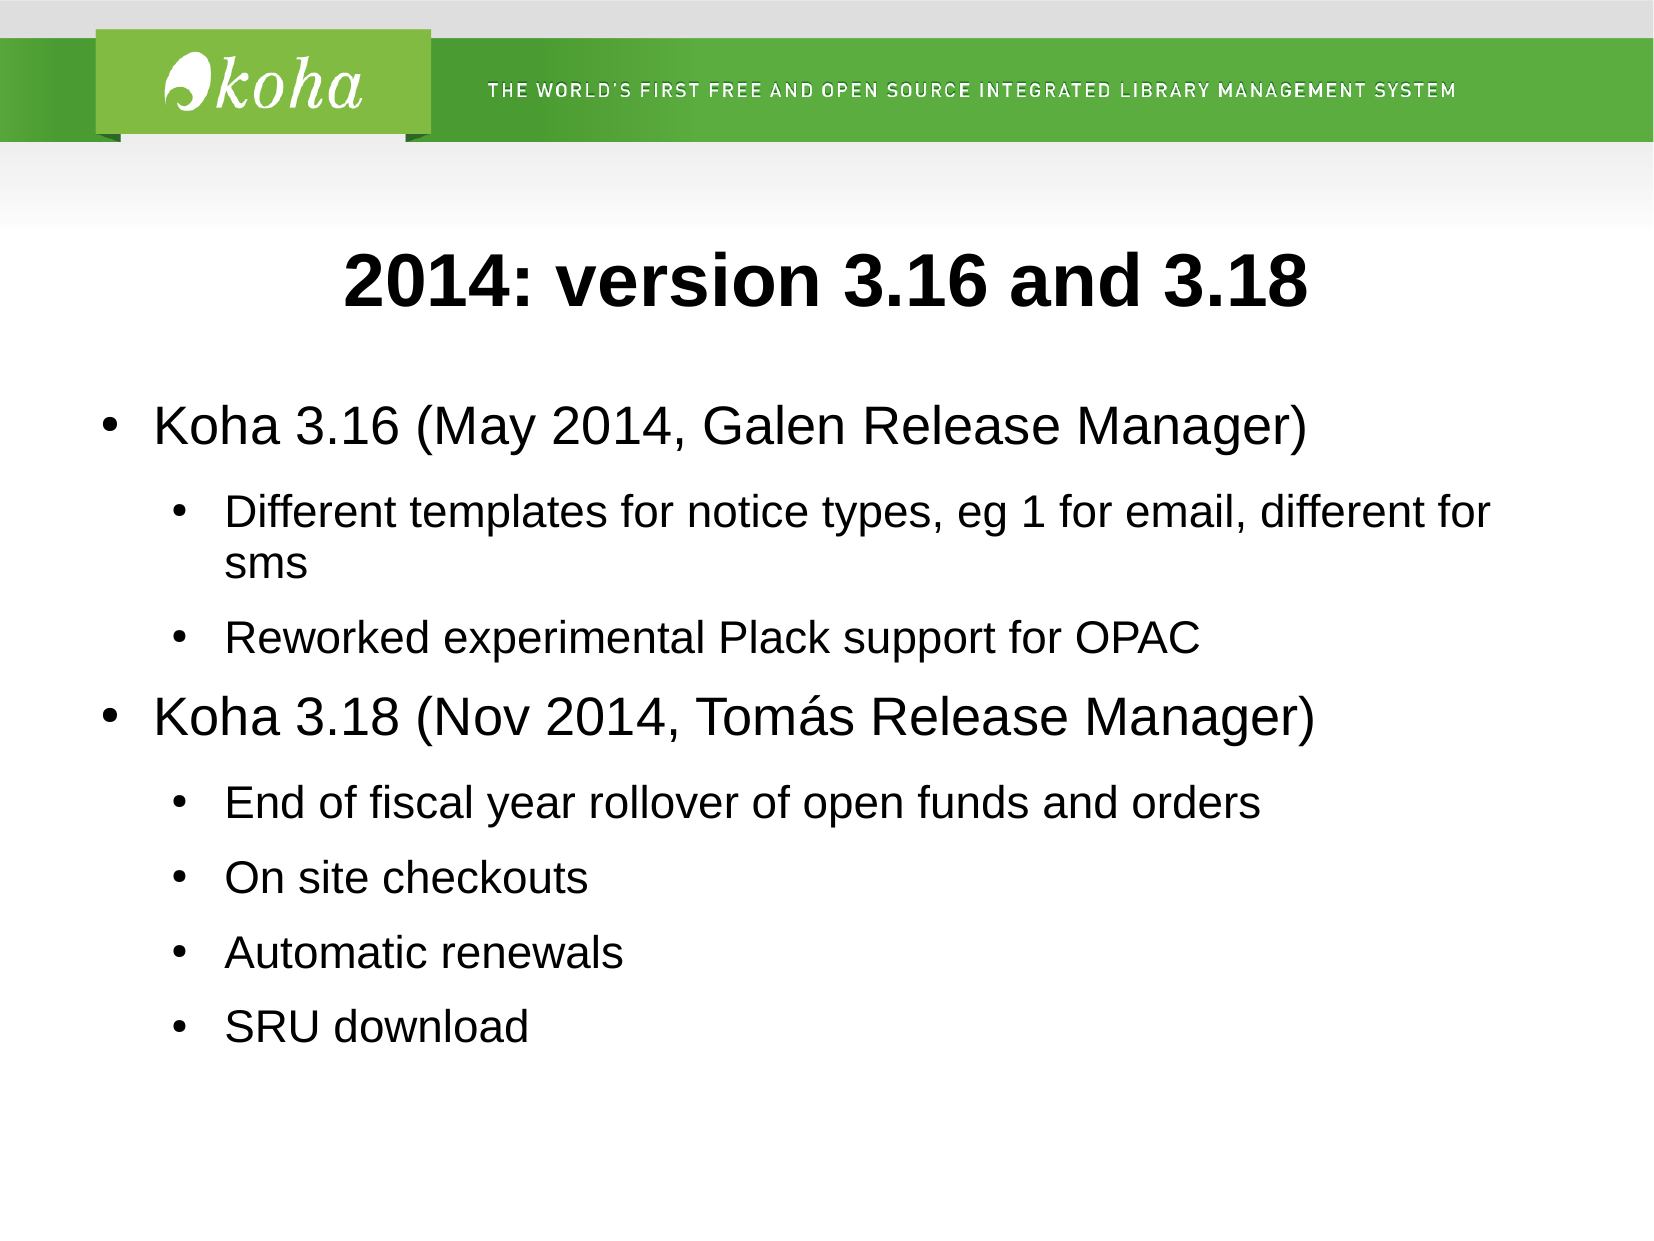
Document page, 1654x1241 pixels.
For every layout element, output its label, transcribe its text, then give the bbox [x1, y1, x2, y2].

picture [0, 0, 1654, 1241]
title 2014: version 3.16 and 3.18 [82, 177, 1571, 385]
list Koha 3.16 (May 2014, Galen Release Manager) Different templates for notice types, eg 1 for email, different for sms Reworked experimental Plack support for OPAC Koha 3.18 (Nov 2014, Tomás Release Manager) End of fiscal year rollover of open funds and orders On site checkouts Automatic renewals SRU download [82, 395, 1571, 1115]
